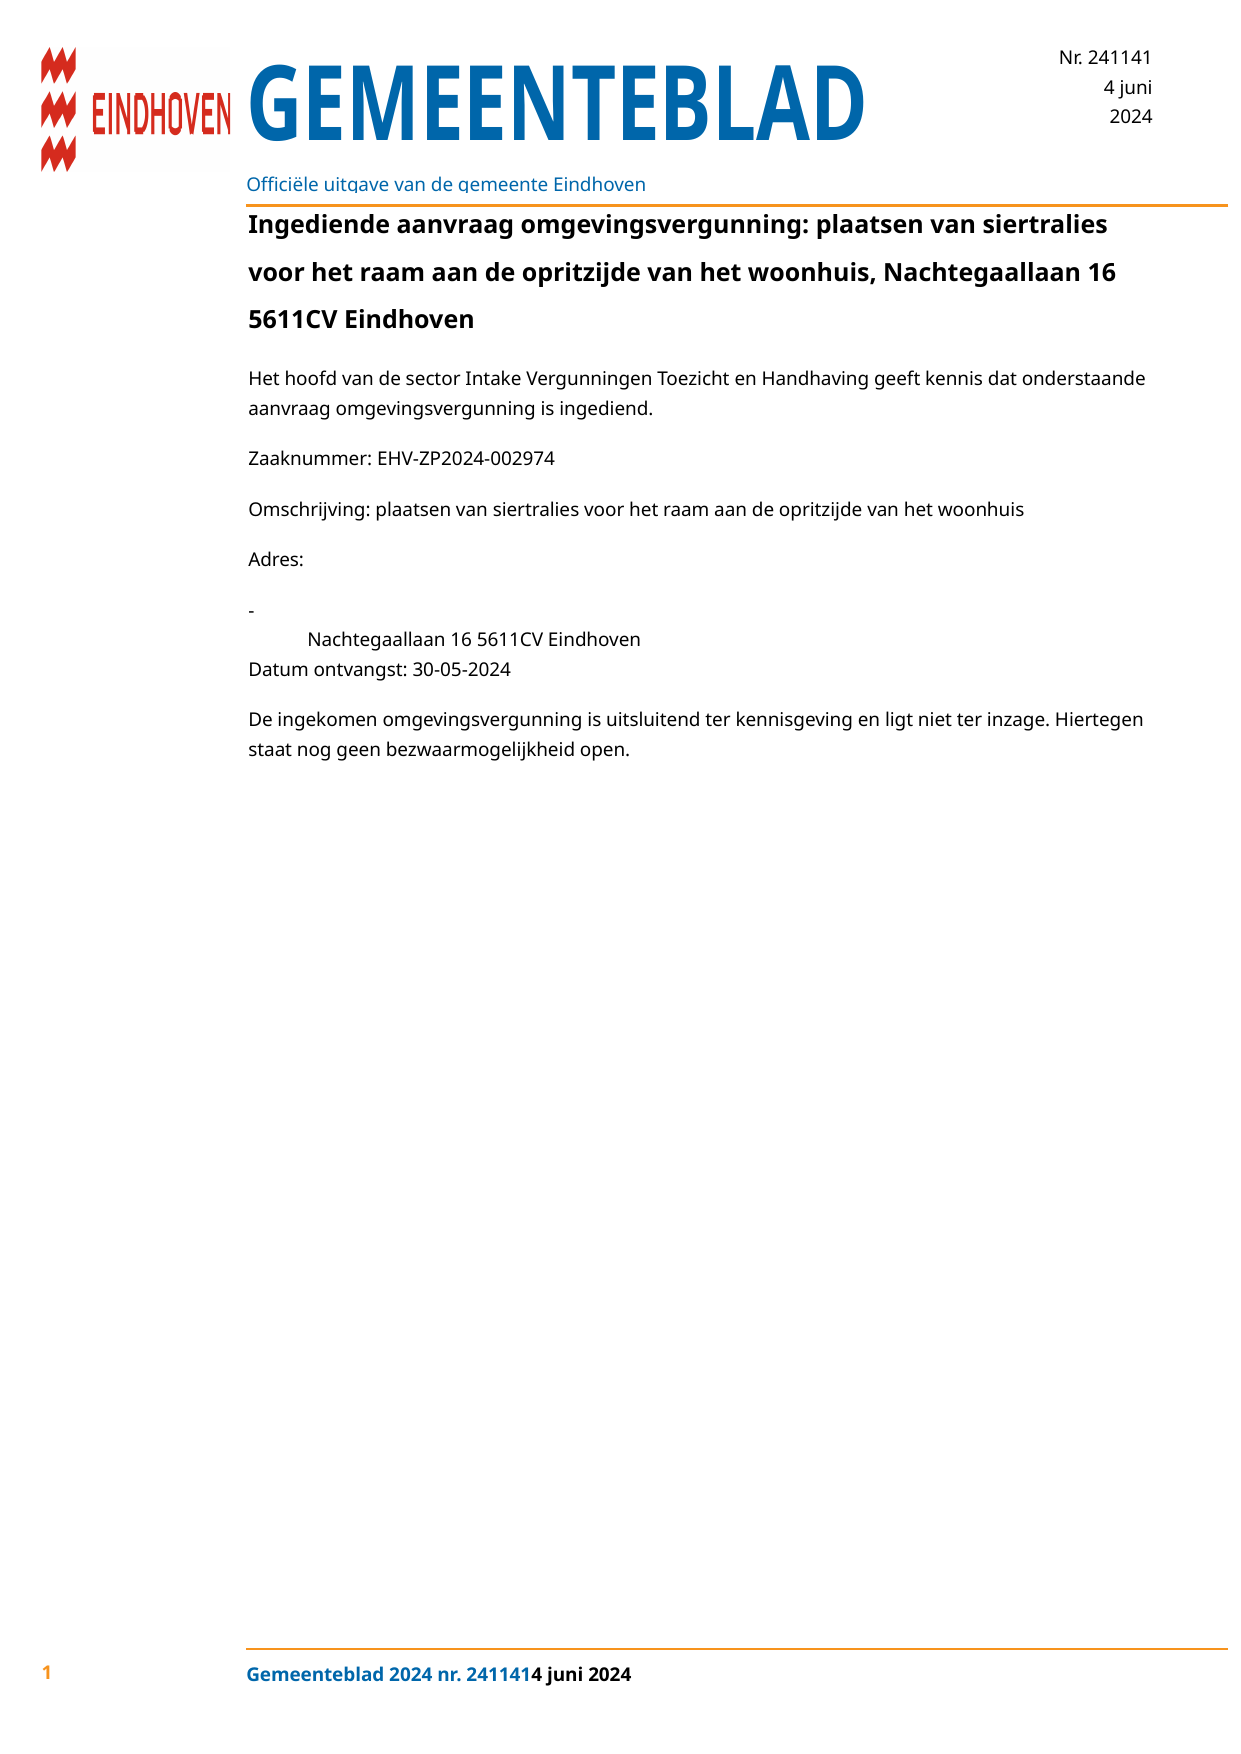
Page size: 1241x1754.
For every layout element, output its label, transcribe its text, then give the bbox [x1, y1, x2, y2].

picture [41, 47, 231, 172]
text Adres: [248, 546, 1152, 572]
text Datum ontvangst: 30-05-2024 [248, 656, 1152, 682]
text Zaaknummer: EHV-ZP2024-002974 [248, 446, 1152, 471]
list Nachtegaallaan 16 5611CV Eindhoven [248, 626, 1152, 652]
text Omschrijving: plaatsen van siertralies voor het raam aan de opritzijde van het woonhuis [248, 496, 1152, 522]
text Het hoofd van de sector Intake Vergunningen Toezicht en Handhaving geeft kennis dat onderstaande aanvraag omgevingsvergunning is ingediend. [248, 366, 1152, 421]
text De ingekomen omgevingsvergunning is uitsluitend ter kennisgeving en ligt niet ter inzage. Hiertegen staat nog geen bezwaarmogelijkheid open. [248, 706, 1152, 762]
text Ingediende aanvraag omgevingsvergunning: plaatsen van siertralies voor het raam aan de opritzijde van het woonhuis, Nachtegaallaan 16 5611CV Eindhoven [248, 207, 1152, 336]
